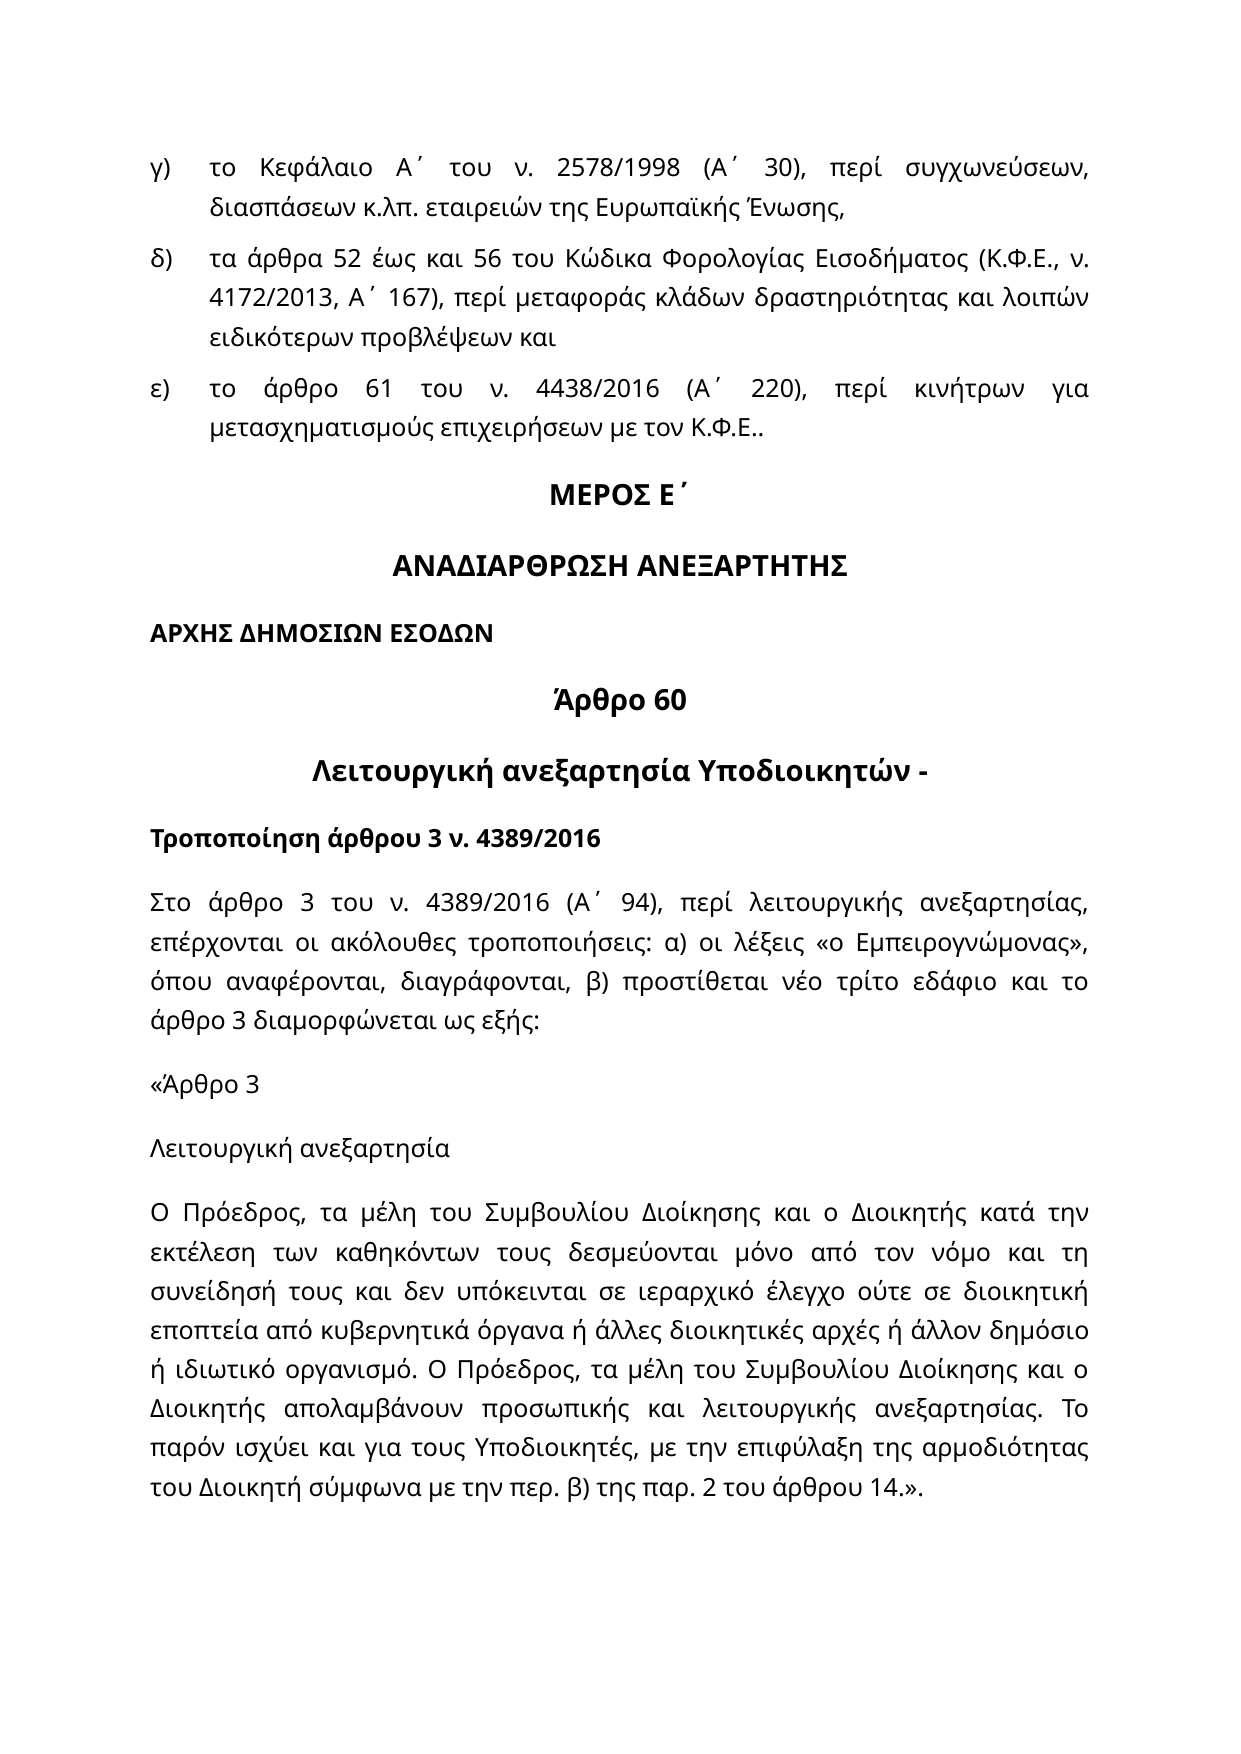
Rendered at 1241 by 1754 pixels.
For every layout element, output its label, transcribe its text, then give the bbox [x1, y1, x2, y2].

text Λειτουργική ανεξαρτησία [150, 1131, 1090, 1165]
text Στο άρθρο 3 του ν. 4389/2016 (Α΄ 94), περί λειτουργικής ανεξαρτησίας, επέρχονται οι ακόλουθες τροποποιήσεις: α) οι λέξεις «ο Εμπειρογνώμονας», όπου αναφέρονται, διαγράφονται, β) προστίθεται νέο τρίτο εδάφιο και το άρθρο 3 διαμορφώνεται ως εξής: [150, 885, 1090, 1037]
list δ) τα άρθρα 52 έως και 56 του Κώδικα Φορολογίας Εισοδήματος (Κ.Φ.Ε., ν. 4172/2013, Α΄ 167), περί μεταφοράς κλάδων δραστηριότητας και λοιπών ειδικότερων προβλέψεων και [150, 241, 1090, 353]
text Ο Πρόεδρος, τα μέλη του Συμβουλίου Διοίκησης και ο Διοικητής κατά την εκτέλεση των καθηκόντων τους δεσμεύονται μόνο από τον νόμο και τη συνείδησή τους και δεν υπόκεινται σε ιεραρχικό έλεγχο ούτε σε διοικητική εποπτεία από κυβερνητικά όργανα ή άλλες διοικητικές αρχές ή άλλον δημόσιο ή ιδιωτικό οργανισμό. Ο Πρόεδρος, τα μέλη του Συμβουλίου Διοίκησης και ο Διοικητής απολαμβάνουν προσωπικής και λειτουργικής ανεξαρτησίας. Το παρόν ισχύει και για τους Υποδιοικητές, με την επιφύλαξη της αρμοδιότητας του Διοικητή σύμφωνα με την περ. β) της παρ. 2 του άρθρου 14.». [150, 1195, 1090, 1503]
subtitle Λειτουργική ανεξαρτησία Υποδιοικητών - [150, 750, 1090, 790]
text Τροποποίηση άρθρου 3 ν. 4389/2016 [150, 821, 1090, 855]
text ΑΡΧΗΣ ΔΗΜΟΣΙΩΝ ΕΣΟΔΩΝ [150, 615, 1090, 649]
subtitle ΑΝΑΔΙΑΡΘΡΩΣΗ ΑΝΕΞΑΡΤΗΤΗΣ [150, 545, 1090, 584]
list γ) το Κεφάλαιο Α΄ του ν. 2578/1998 (Α΄ 30), περί συγχωνεύσεων, διασπάσεων κ.λπ. εταιρειών της Ευρωπαϊκής Ένωσης, [150, 150, 1090, 223]
subtitle ΜΕΡΟΣ Ε΄ [150, 474, 1090, 514]
text «Άρθρο 3 [150, 1067, 1090, 1101]
subtitle Άρθρο 60 [150, 679, 1090, 719]
list ε) το άρθρο 61 του ν. 4438/2016 (Α΄ 220), περί κινήτρων για μετασχηματισμούς επιχειρήσεων με τον Κ.Φ.Ε.. [150, 371, 1090, 444]
